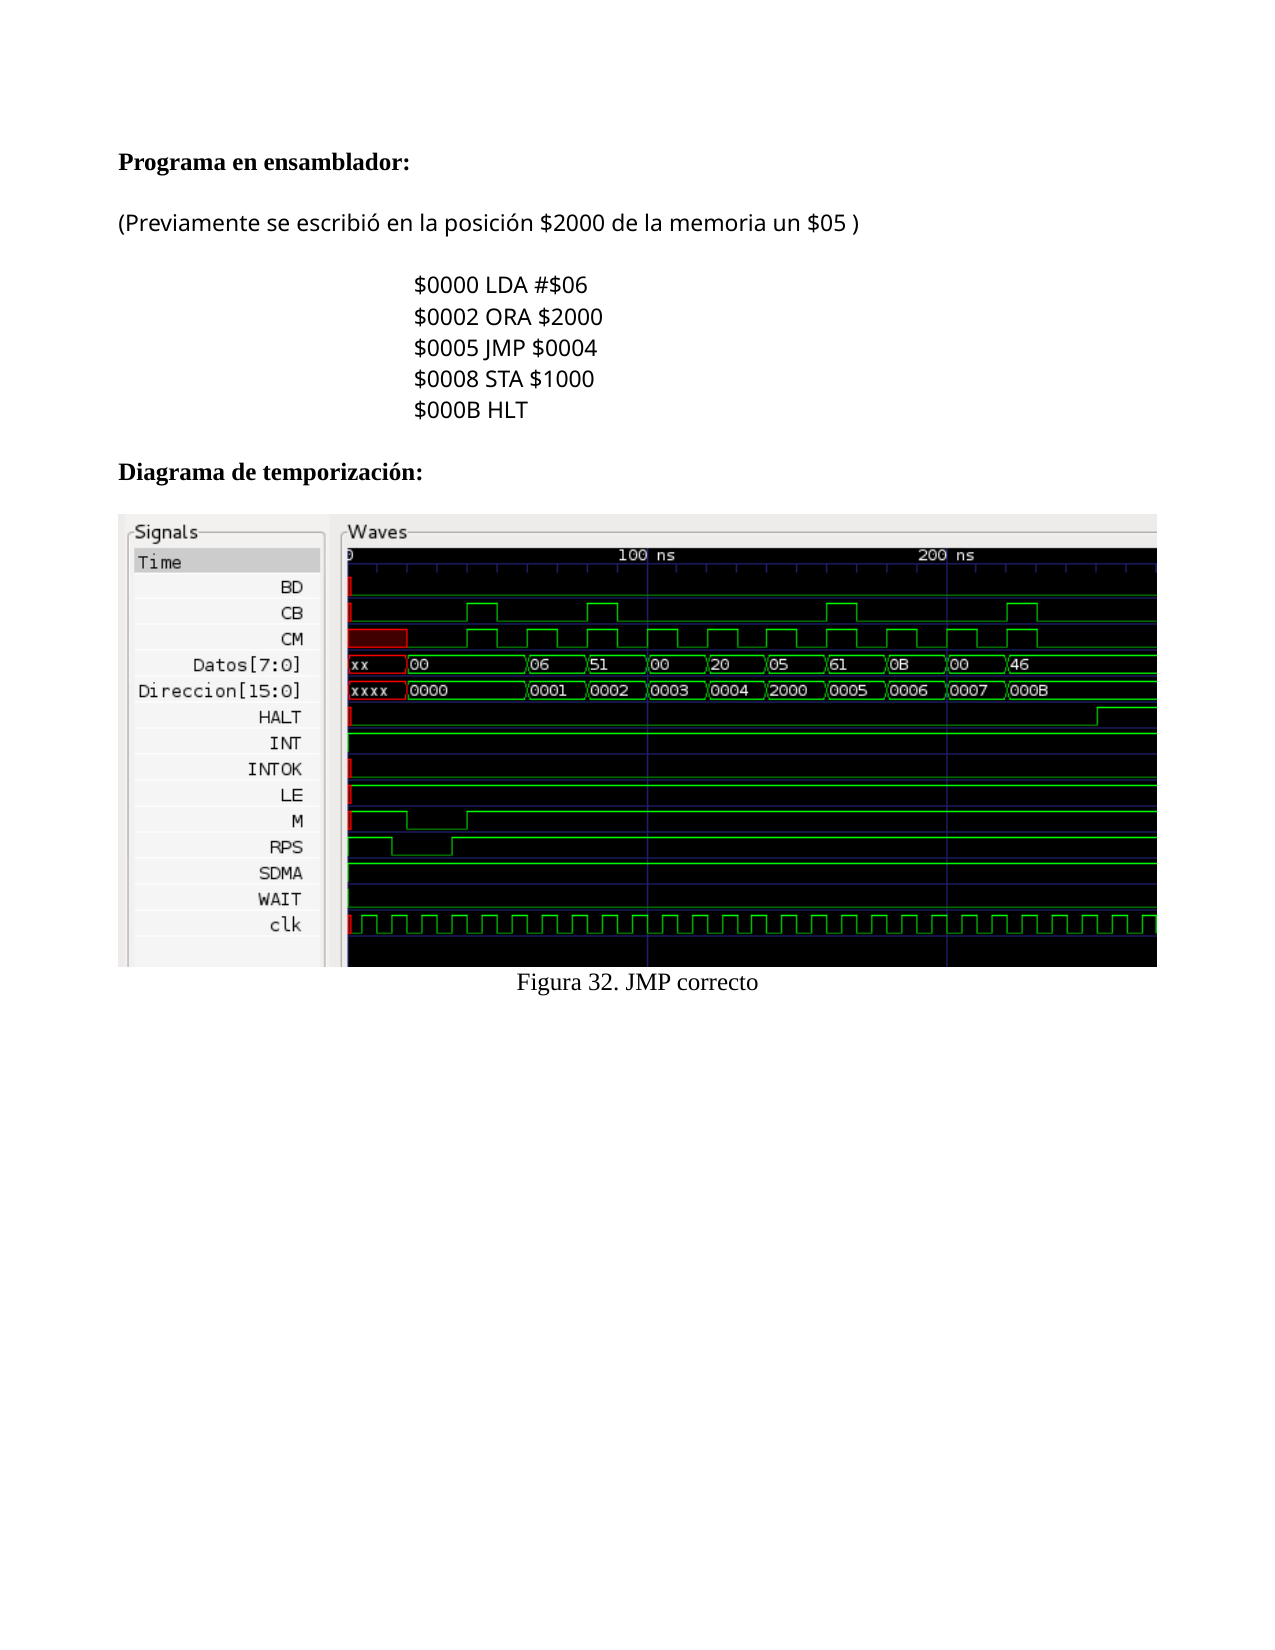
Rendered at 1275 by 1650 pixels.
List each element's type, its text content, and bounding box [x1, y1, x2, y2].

picture [118, 514, 1157, 967]
text Figura 32. JMP correcto [118, 967, 1157, 996]
text $0002 ORA $2000 [118, 301, 1157, 332]
text Programa en ensamblador: [118, 147, 1157, 176]
text $0000 LDA #$06 [118, 269, 1157, 301]
text $000B HLT [118, 394, 1157, 426]
text $0008 STA $1000 [118, 363, 1157, 394]
text $0005 JMP $0004 [118, 332, 1157, 363]
text (Previamente se escribió en la posición $2000 de la memoria un $05 ) [118, 207, 1157, 238]
text Diagrama de temporización: [118, 457, 1157, 486]
